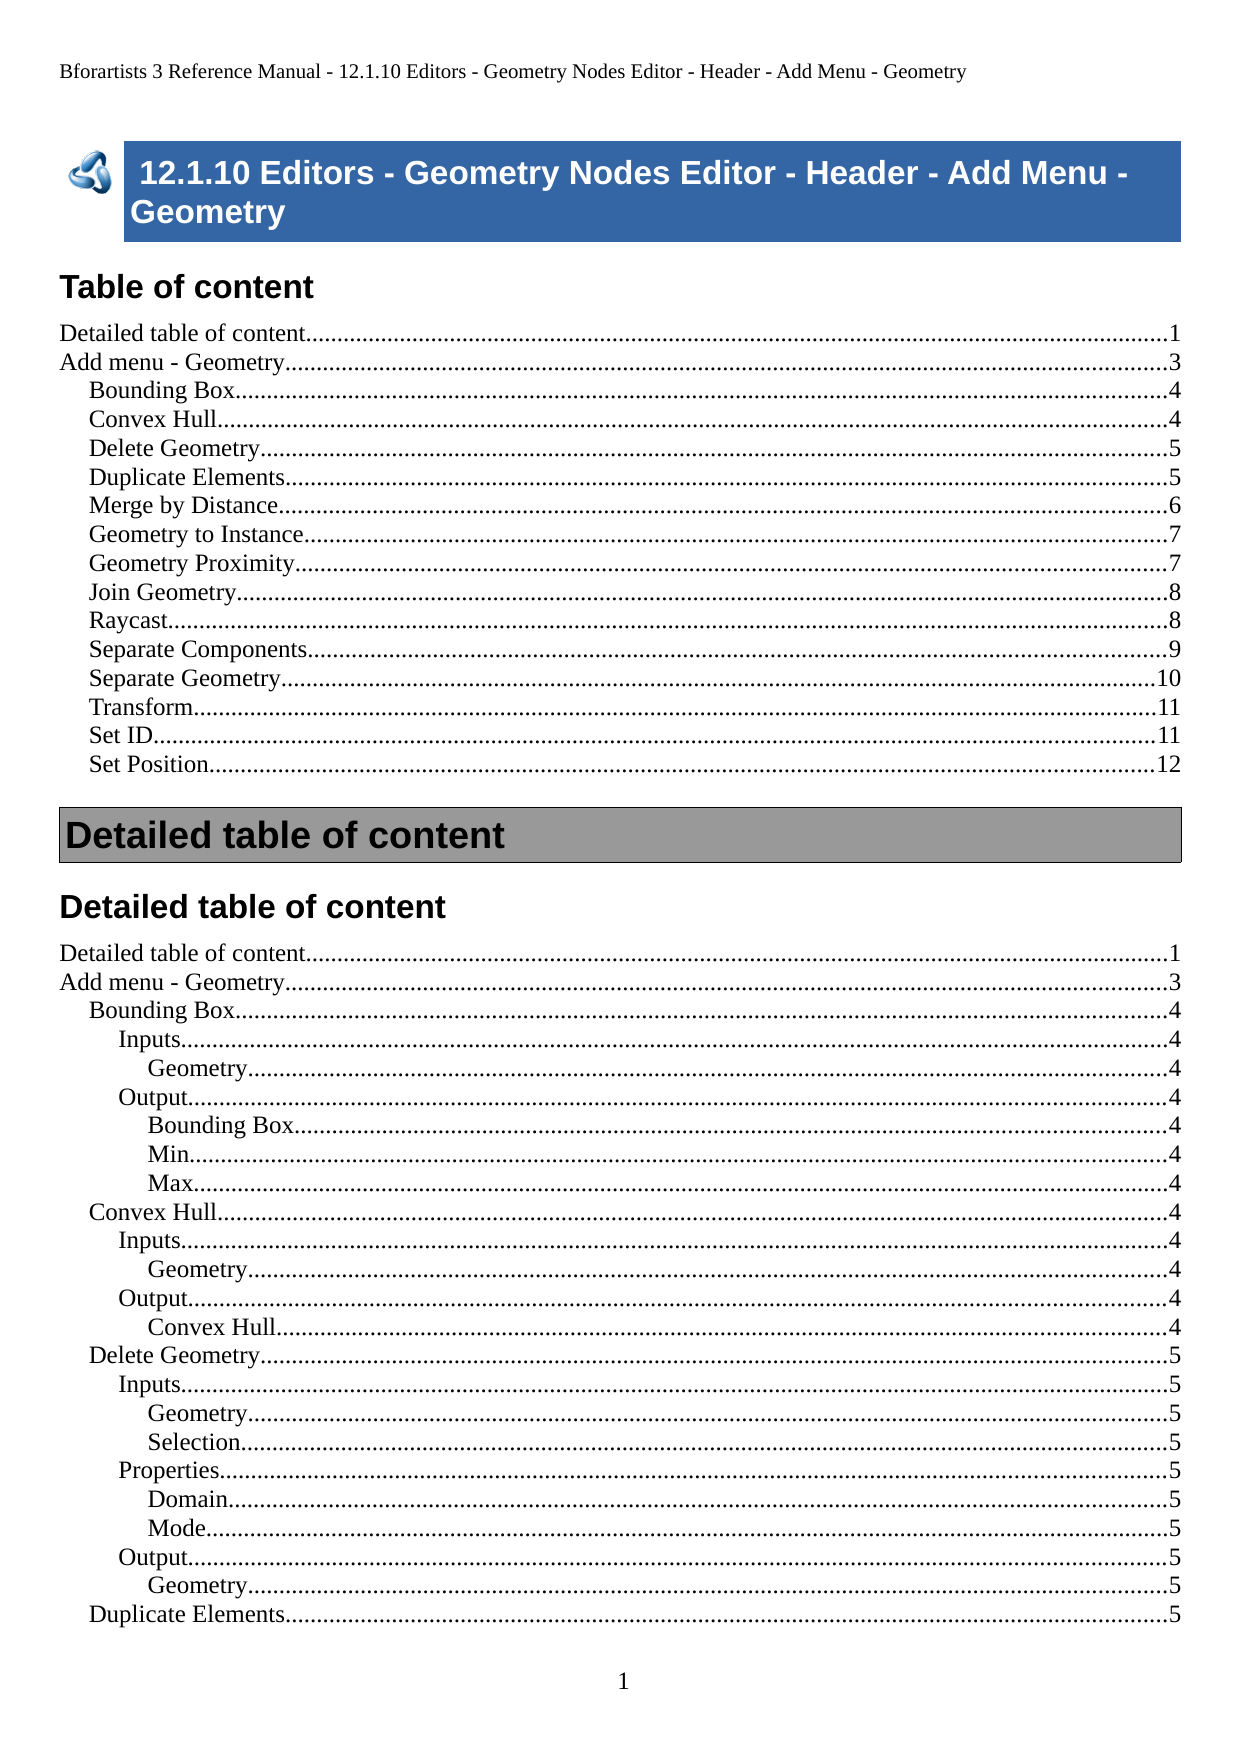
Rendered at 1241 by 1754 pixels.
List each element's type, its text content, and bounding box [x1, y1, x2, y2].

text Add menu - Geometry 3 [59, 347, 1181, 375]
text Properties 5 [118, 1455, 1181, 1484]
text Geometry 5 [147, 1398, 1181, 1427]
text Set Position 12 [88, 749, 1181, 778]
text Convex Hull 4 [88, 404, 1181, 433]
text Geometry 4 [147, 1053, 1181, 1082]
text Inputs 4 [118, 1024, 1181, 1053]
text Separate Components 9 [88, 634, 1181, 663]
text Add menu - Geometry 3 [59, 967, 1181, 995]
text Detailed table of content 1 [59, 318, 1181, 347]
text Output 5 [118, 1542, 1181, 1570]
text Max 4 [147, 1168, 1181, 1197]
text Geometry to Instance 7 [88, 519, 1181, 548]
text Duplicate Elements 5 [88, 462, 1181, 490]
text Convex Hull 4 [147, 1312, 1181, 1340]
text Delete Geometry 5 [88, 1340, 1181, 1369]
text Selection 5 [147, 1427, 1181, 1455]
text Detailed table of content 1 [59, 938, 1181, 967]
table_header 12.1.10 Editors - Geometry Nodes Editor - Header - Add Menu - Geometry [124, 141, 1181, 242]
text Convex Hull 4 [88, 1197, 1181, 1225]
table_header Detailed table of content [60, 808, 1181, 862]
text Separate Geometry 10 [88, 663, 1181, 692]
text Set ID 11 [88, 720, 1181, 749]
text Output 4 [118, 1283, 1181, 1312]
text Transform 11 [88, 692, 1181, 720]
text Raycast 8 [88, 605, 1181, 634]
text Domain 5 [147, 1484, 1181, 1513]
text Geometry 4 [147, 1254, 1181, 1283]
text Delete Geometry 5 [88, 433, 1181, 462]
text Bounding Box 4 [88, 375, 1181, 404]
subtitle Table of content [59, 267, 1181, 305]
text Duplicate Elements 5 [88, 1599, 1181, 1628]
text Mode 5 [147, 1513, 1181, 1542]
text Min 4 [147, 1139, 1181, 1168]
table_header [59, 141, 124, 242]
text Geometry 5 [147, 1570, 1181, 1599]
text Join Geometry 8 [88, 577, 1181, 605]
text Inputs 5 [118, 1369, 1181, 1398]
text Bounding Box 4 [147, 1110, 1181, 1139]
subtitle Detailed table of content [59, 887, 1181, 925]
text Output 4 [118, 1082, 1181, 1110]
text Geometry Proximity 7 [88, 548, 1181, 577]
text Inputs 4 [118, 1225, 1181, 1254]
text Bounding Box 4 [88, 995, 1181, 1024]
text Merge by Distance 6 [88, 490, 1181, 519]
picture [65, 147, 114, 197]
